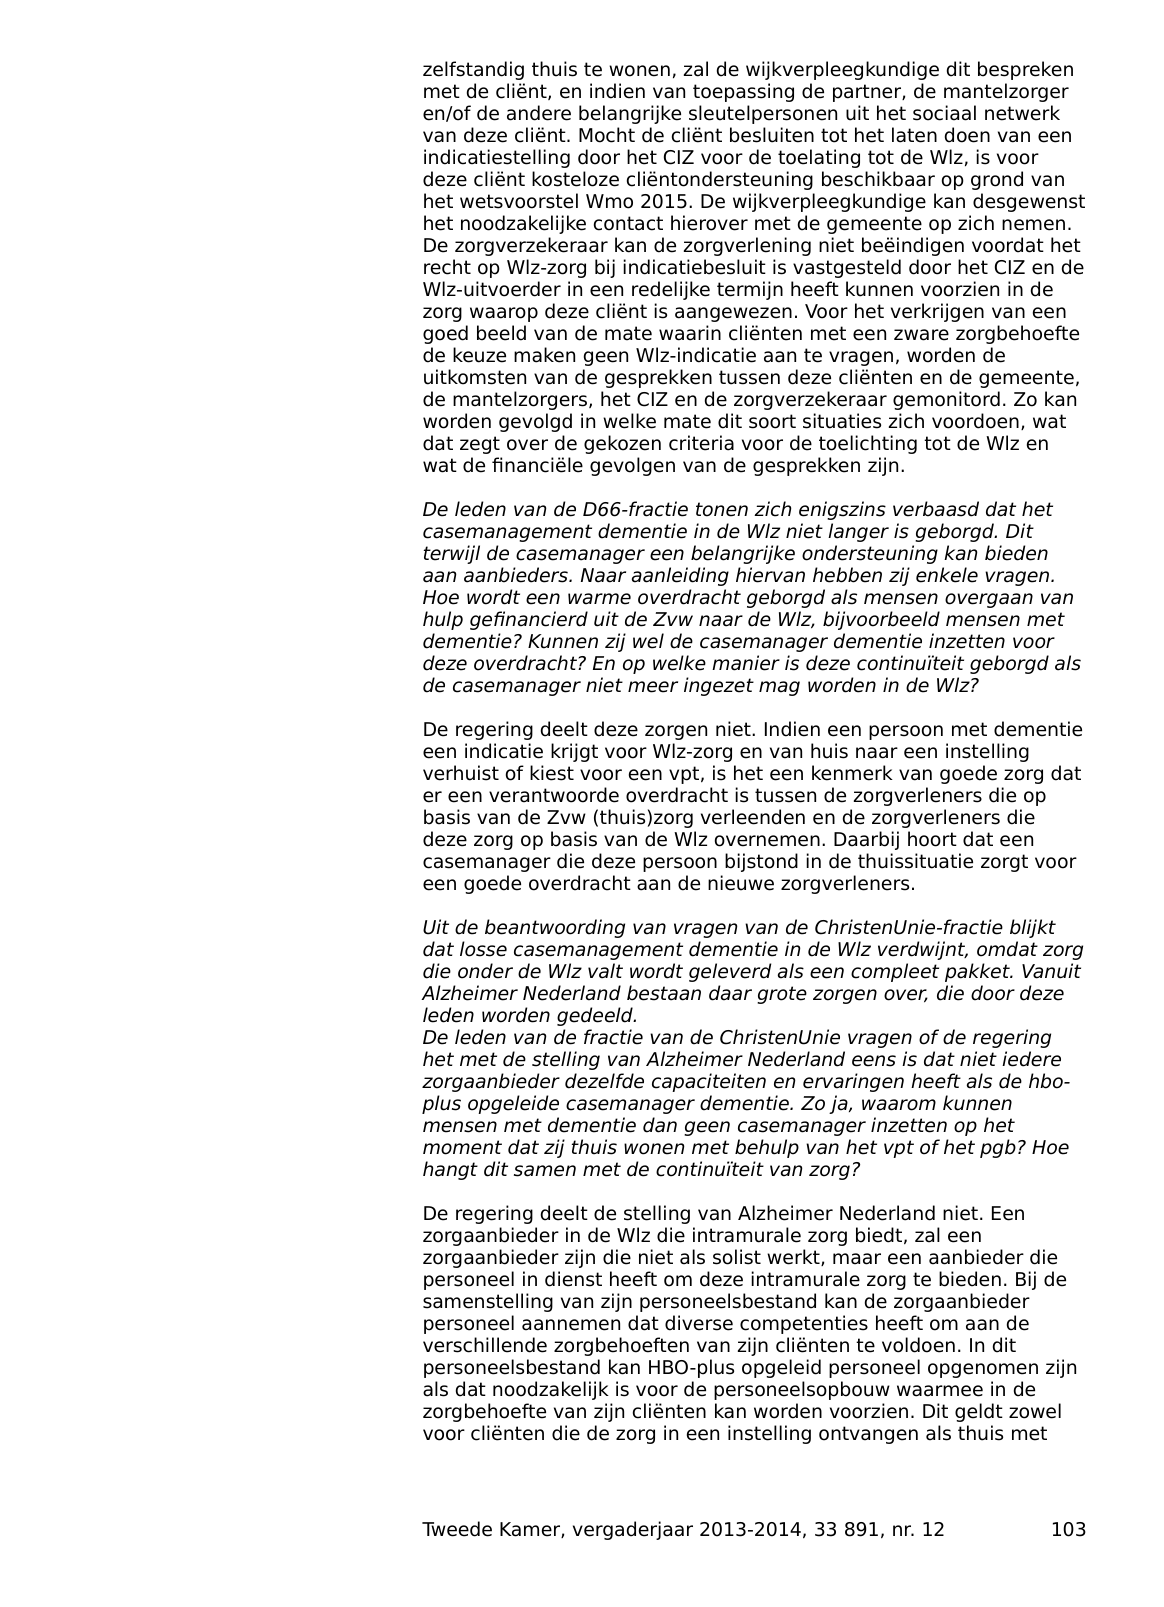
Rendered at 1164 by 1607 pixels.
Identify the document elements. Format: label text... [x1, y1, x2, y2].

text Uit de beantwoording van vragen van de ChristenUnie-fractie blijkt dat losse casemanagement dementie in de Wlz verdwijnt, omdat zorg die onder de Wlz valt wordt geleverd als een compleet pakket. Vanuit Alzheimer Nederland bestaan daar grote zorgen over, die door deze leden worden gedeeld. [422, 917, 1087, 1027]
text De leden van de D66-fractie tonen zich enigszins verbaasd dat het casemanagement dementie in de Wlz niet langer is geborgd. Dit terwijl de casemanager een belangrijke ondersteuning kan bieden aan aanbieders. Naar aanleiding hiervan hebben zij enkele vragen. Hoe wordt een warme overdracht geborgd als mensen overgaan van hulp gefinancierd uit de Zvw naar de Wlz, bijvoorbeeld mensen met dementie? Kunnen zij wel de casemanager dementie inzetten voor deze overdracht? En op welke manier is deze continuïteit geborgd als de casemanager niet meer ingezet mag worden in de Wlz? [422, 499, 1087, 697]
text De regering deelt de stelling van Alzheimer Nederland niet. Een zorgaanbieder in de Wlz die intramurale zorg biedt, zal een zorgaanbieder zijn die niet als solist werkt, maar een aanbieder die personeel in dienst heeft om deze intramurale zorg te bieden. Bij de samenstelling van zijn personeelsbestand kan de zorgaanbieder personeel aannemen dat diverse competenties heeft om aan de verschillende zorgbehoeften van zijn cliënten te voldoen. In dit personeelsbestand kan HBO-plus opgeleid personeel opgenomen zijn als dat noodzakelijk is voor de personeelsopbouw waarmee in de zorgbehoefte van zijn cliënten kan worden voorzien. Dit geldt zowel voor cliënten die de zorg in een instelling ontvangen als thuis met [422, 1203, 1087, 1444]
text zelfstandig thuis te wonen, zal de wijkverpleegkundige dit bespreken met de cliënt, en indien van toepassing de partner, de mantelzorger en/of de andere belangrijke sleutelpersonen uit het sociaal netwerk van deze cliënt. Mocht de cliënt besluiten tot het laten doen van een indicatiestelling door het CIZ voor de toelating tot de Wlz, is voor deze cliënt kosteloze cliëntondersteuning beschikbaar op grond van het wetsvoorstel Wmo 2015. De wijkverpleegkundige kan desgewenst het noodzakelijke contact hierover met de gemeente op zich nemen. De zorgverzekeraar kan de zorgverlening niet beëindigen voordat het recht op Wlz-zorg bij indicatiebesluit is vastgesteld door het CIZ en de Wlz-uitvoerder in een redelijke termijn heeft kunnen voorzien in de zorg waarop deze cliënt is aangewezen. Voor het verkrijgen van een goed beeld van de mate waarin cliënten met een zware zorgbehoefte de keuze maken geen Wlz-indicatie aan te vragen, worden de uitkomsten van de gesprekken tussen deze cliënten en de gemeente, de mantelzorgers, het CIZ en de zorgverzekeraar gemonitord. Zo kan worden gevolgd in welke mate dit soort situaties zich voordoen, wat dat zegt over de gekozen criteria voor de toelichting tot de Wlz en wat de financiële gevolgen van de gesprekken zijn. [422, 59, 1087, 477]
text De regering deelt deze zorgen niet. Indien een persoon met dementie een indicatie krijgt voor Wlz-zorg en van huis naar een instelling verhuist of kiest voor een vpt, is het een kenmerk van goede zorg dat er een verantwoorde overdracht is tussen de zorgverleners die op basis van de Zvw (thuis)zorg verleenden en de zorgverleners die deze zorg op basis van de Wlz overnemen. Daarbij hoort dat een casemanager die deze persoon bijstond in de thuissituatie zorgt voor een goede overdracht aan de nieuwe zorgverleners. [422, 719, 1087, 895]
text De leden van de fractie van de ChristenUnie vragen of de regering het met de stelling van Alzheimer Nederland eens is dat niet iedere zorgaanbieder dezelfde capaciteiten en ervaringen heeft als de hbo-plus opgeleide casemanager dementie. Zo ja, waarom kunnen mensen met dementie dan geen casemanager inzetten op het moment dat zij thuis wonen met behulp van het vpt of het pgb? Hoe hangt dit samen met de continuïteit van zorg? [422, 1027, 1087, 1181]
